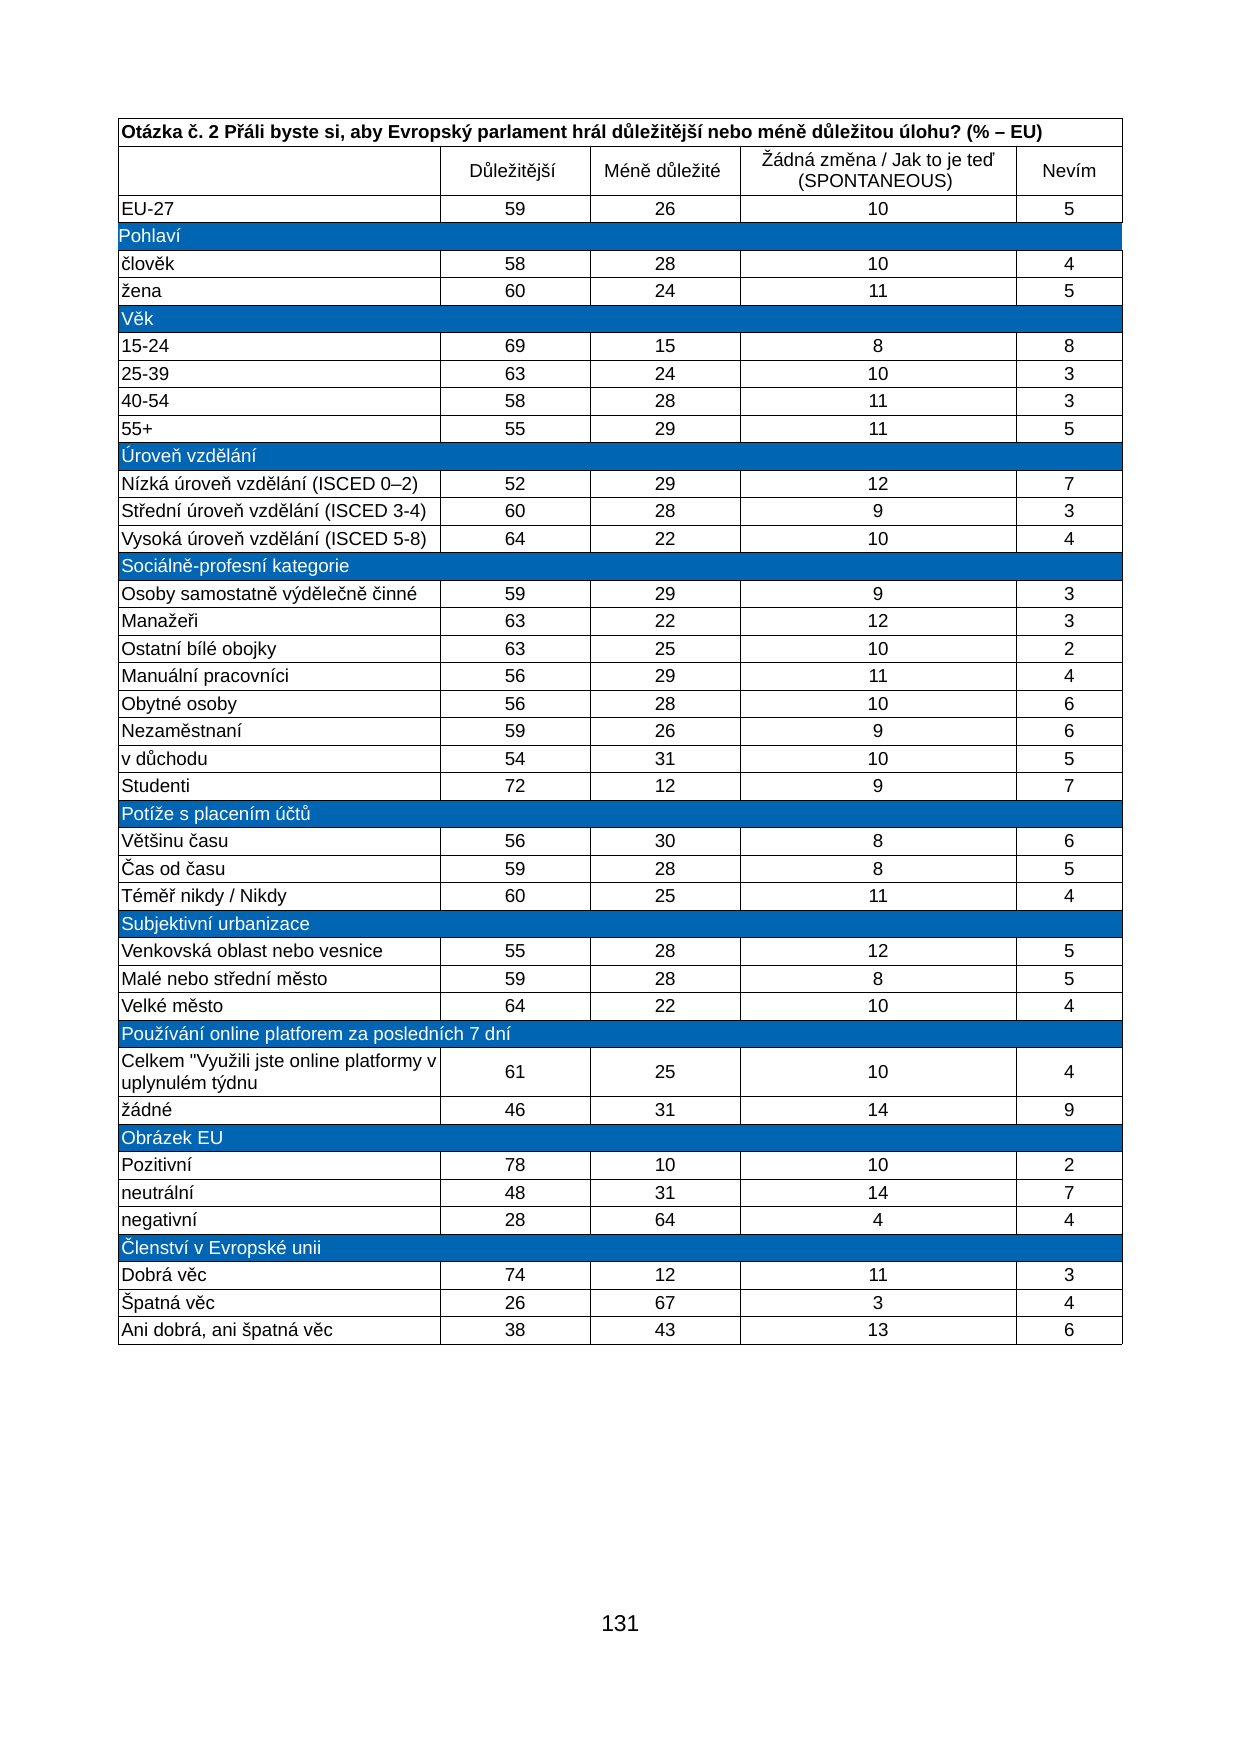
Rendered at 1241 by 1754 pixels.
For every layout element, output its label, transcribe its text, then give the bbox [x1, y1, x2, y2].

table_cell 9 [741, 718, 1016, 745]
table_cell 6 [1017, 718, 1122, 745]
table_cell 10 [741, 746, 1016, 772]
table_cell 10 [741, 691, 1016, 717]
table_cell Používání online platforem za posledních 7 dní [119, 1021, 1122, 1047]
table_cell Věk [119, 306, 1122, 332]
table_cell 31 [591, 746, 740, 772]
table_cell 6 [1017, 1317, 1122, 1344]
table_cell 4 [1017, 993, 1122, 1020]
table_cell 9 [1017, 1097, 1122, 1124]
table_cell Čas od času [119, 856, 440, 882]
table_cell 58 [441, 388, 590, 415]
table_cell 3 [1017, 388, 1122, 415]
table_cell 10 [741, 196, 1016, 222]
table_cell 31 [591, 1097, 740, 1124]
table_cell 5 [1017, 856, 1122, 882]
table_cell 8 [741, 966, 1016, 992]
table_cell 9 [741, 773, 1016, 800]
table_cell 61 [441, 1048, 590, 1096]
table_cell 11 [741, 416, 1016, 442]
table_cell 55 [441, 416, 590, 442]
table_cell 29 [591, 416, 740, 442]
table_cell žena [119, 278, 440, 305]
table_cell 4 [1017, 251, 1122, 277]
table_cell 28 [591, 856, 740, 882]
table_cell Důležitější [441, 147, 590, 195]
table_cell 59 [441, 966, 590, 992]
table_cell 59 [441, 856, 590, 882]
table_cell Studenti [119, 773, 440, 800]
table_cell člověk [119, 251, 440, 277]
table_cell 28 [591, 691, 740, 717]
table_cell 4 [1017, 663, 1122, 690]
table_cell 4 [1017, 1048, 1122, 1096]
table_cell 5 [1017, 278, 1122, 305]
table_cell 3 [1017, 608, 1122, 635]
table_cell 29 [591, 581, 740, 607]
table_cell 56 [441, 691, 590, 717]
table_cell v důchodu [119, 746, 440, 772]
table_cell 31 [591, 1180, 740, 1206]
table_cell 7 [1017, 471, 1122, 497]
table_cell 10 [741, 361, 1016, 387]
table_cell Žádná změna / Jak to je teď (SPONTANEOUS) [741, 147, 1016, 195]
table_cell 26 [441, 1290, 590, 1316]
table_cell 52 [441, 471, 590, 497]
table_cell 25 [591, 636, 740, 662]
table_cell 64 [441, 993, 590, 1020]
table_cell 59 [441, 581, 590, 607]
table_cell Vysoká úroveň vzdělání (ISCED 5-8) [119, 526, 440, 552]
table_cell 28 [591, 388, 740, 415]
table_cell Pohlaví [118, 223, 1122, 250]
table_cell 4 [1017, 883, 1122, 910]
table_cell 28 [591, 966, 740, 992]
table_cell Obrázek EU [119, 1125, 1122, 1151]
table_cell 60 [441, 278, 590, 305]
table_cell Většinu času [119, 828, 440, 855]
table_cell 15 [591, 333, 740, 360]
table_cell 11 [741, 663, 1016, 690]
table_cell 69 [441, 333, 590, 360]
table_cell 60 [441, 883, 590, 910]
table_cell 25 [591, 1048, 740, 1096]
table_cell 11 [741, 1262, 1016, 1289]
table_cell Špatná věc [119, 1290, 440, 1316]
table_cell 11 [741, 388, 1016, 415]
table_cell 2 [1017, 1152, 1122, 1179]
table_cell 28 [441, 1207, 590, 1234]
table_cell 4 [741, 1207, 1016, 1234]
table_cell Malé nebo střední město [119, 966, 440, 992]
table_cell 10 [741, 1152, 1016, 1179]
table_cell negativní [119, 1207, 440, 1234]
table_cell 55+ [119, 416, 440, 442]
table_cell Potíže s placením účtů [119, 801, 1122, 827]
table_cell 26 [591, 718, 740, 745]
table_cell Obytné osoby [119, 691, 440, 717]
table_cell 8 [741, 828, 1016, 855]
table_cell 4 [1017, 526, 1122, 552]
table_cell 4 [1017, 1290, 1122, 1316]
table_cell Sociálně-profesní kategorie [119, 553, 1122, 580]
table_cell 3 [1017, 361, 1122, 387]
table_cell 63 [441, 361, 590, 387]
table_cell 12 [741, 938, 1016, 965]
table_cell Osoby samostatně výdělečně činné [119, 581, 440, 607]
table_cell 25 [591, 883, 740, 910]
table_cell 28 [591, 498, 740, 525]
table_cell 2 [1017, 636, 1122, 662]
table_cell 9 [741, 581, 1016, 607]
table_cell Manažeři [119, 608, 440, 635]
table_cell 13 [741, 1317, 1016, 1344]
table_cell 10 [741, 1048, 1016, 1096]
table_cell Subjektivní urbanizace [119, 911, 1122, 937]
table_cell 55 [441, 938, 590, 965]
table_cell Velké město [119, 993, 440, 1020]
table_cell 6 [1017, 828, 1122, 855]
table_cell 54 [441, 746, 590, 772]
table_cell 56 [441, 828, 590, 855]
table_cell 74 [441, 1262, 590, 1289]
table_cell Téměř nikdy / Nikdy [119, 883, 440, 910]
table_cell 10 [591, 1152, 740, 1179]
table_cell 11 [741, 883, 1016, 910]
table_cell 29 [591, 663, 740, 690]
table_cell Nezaměstnaní [119, 718, 440, 745]
table_cell 38 [441, 1317, 590, 1344]
table_cell 9 [741, 498, 1016, 525]
table_cell žádné [119, 1097, 440, 1124]
table_cell 6 [1017, 691, 1122, 717]
table_cell 26 [591, 196, 740, 222]
table_cell 64 [591, 1207, 740, 1234]
table_cell 59 [441, 196, 590, 222]
table_cell 5 [1017, 196, 1122, 222]
table_cell neutrální [119, 1180, 440, 1206]
table_cell 12 [741, 608, 1016, 635]
table_cell 10 [741, 526, 1016, 552]
table_cell EU-27 [119, 196, 440, 222]
table_cell Pozitivní [119, 1152, 440, 1179]
table_cell 3 [1017, 1262, 1122, 1289]
table_cell Členství v Evropské unii [119, 1235, 1122, 1261]
table_cell 4 [1017, 1207, 1122, 1234]
table_cell 8 [741, 333, 1016, 360]
table_cell 72 [441, 773, 590, 800]
table_cell 11 [741, 278, 1016, 305]
table_cell Celkem "Využili jste online platformy v uplynulém týdnu [119, 1048, 440, 1096]
table_cell 22 [591, 608, 740, 635]
table_cell 56 [441, 663, 590, 690]
table_cell 40-54 [119, 388, 440, 415]
table_cell 10 [741, 993, 1016, 1020]
table_cell 48 [441, 1180, 590, 1206]
table_cell 64 [441, 526, 590, 552]
table_cell Střední úroveň vzdělání (ISCED 3-4) [119, 498, 440, 525]
table_cell 12 [741, 471, 1016, 497]
table_cell 58 [441, 251, 590, 277]
table_cell 28 [591, 938, 740, 965]
table_cell Manuální pracovníci [119, 663, 440, 690]
table_cell Nevím [1017, 147, 1122, 195]
table_cell 67 [591, 1290, 740, 1316]
table_cell 30 [591, 828, 740, 855]
table_cell 12 [591, 1262, 740, 1289]
table_cell 3 [1017, 581, 1122, 607]
table_cell Méně důležité [591, 147, 740, 195]
table_cell 46 [441, 1097, 590, 1124]
table_cell [119, 147, 440, 195]
table_cell 78 [441, 1152, 590, 1179]
table_cell 3 [1017, 498, 1122, 525]
table_cell 8 [741, 856, 1016, 882]
table_cell 22 [591, 993, 740, 1020]
table_cell 12 [591, 773, 740, 800]
table_cell Ani dobrá, ani špatná věc [119, 1317, 440, 1344]
table_cell 5 [1017, 938, 1122, 965]
table_cell 24 [591, 278, 740, 305]
table_cell 5 [1017, 746, 1122, 772]
table_cell 3 [741, 1290, 1016, 1316]
table_cell 25-39 [119, 361, 440, 387]
table_cell 29 [591, 471, 740, 497]
table_cell 14 [741, 1180, 1016, 1206]
table_cell 5 [1017, 966, 1122, 992]
table_cell Ostatní bílé obojky [119, 636, 440, 662]
table_cell 22 [591, 526, 740, 552]
table_cell 63 [441, 608, 590, 635]
table_cell Nízká úroveň vzdělání (ISCED 0–2) [119, 471, 440, 497]
table_cell 14 [741, 1097, 1016, 1124]
table_cell 43 [591, 1317, 740, 1344]
table_cell 10 [741, 251, 1016, 277]
table_cell 28 [591, 251, 740, 277]
table_cell 15-24 [119, 333, 440, 360]
table_header Otázka č. 2 Přáli byste si, aby Evropský parlament hrál důležitější nebo méně důležitou úlohu? (% – EU) [119, 119, 1122, 146]
table_cell 63 [441, 636, 590, 662]
table_cell 7 [1017, 1180, 1122, 1206]
table_cell 60 [441, 498, 590, 525]
table_cell 10 [741, 636, 1016, 662]
table_cell 24 [591, 361, 740, 387]
table_cell Dobrá věc [119, 1262, 440, 1289]
table_cell 7 [1017, 773, 1122, 800]
table_cell Venkovská oblast nebo vesnice [119, 938, 440, 965]
table_cell 59 [441, 718, 590, 745]
table_cell 5 [1017, 416, 1122, 442]
table_cell Úroveň vzdělání [119, 443, 1122, 470]
table_cell 8 [1017, 333, 1122, 360]
